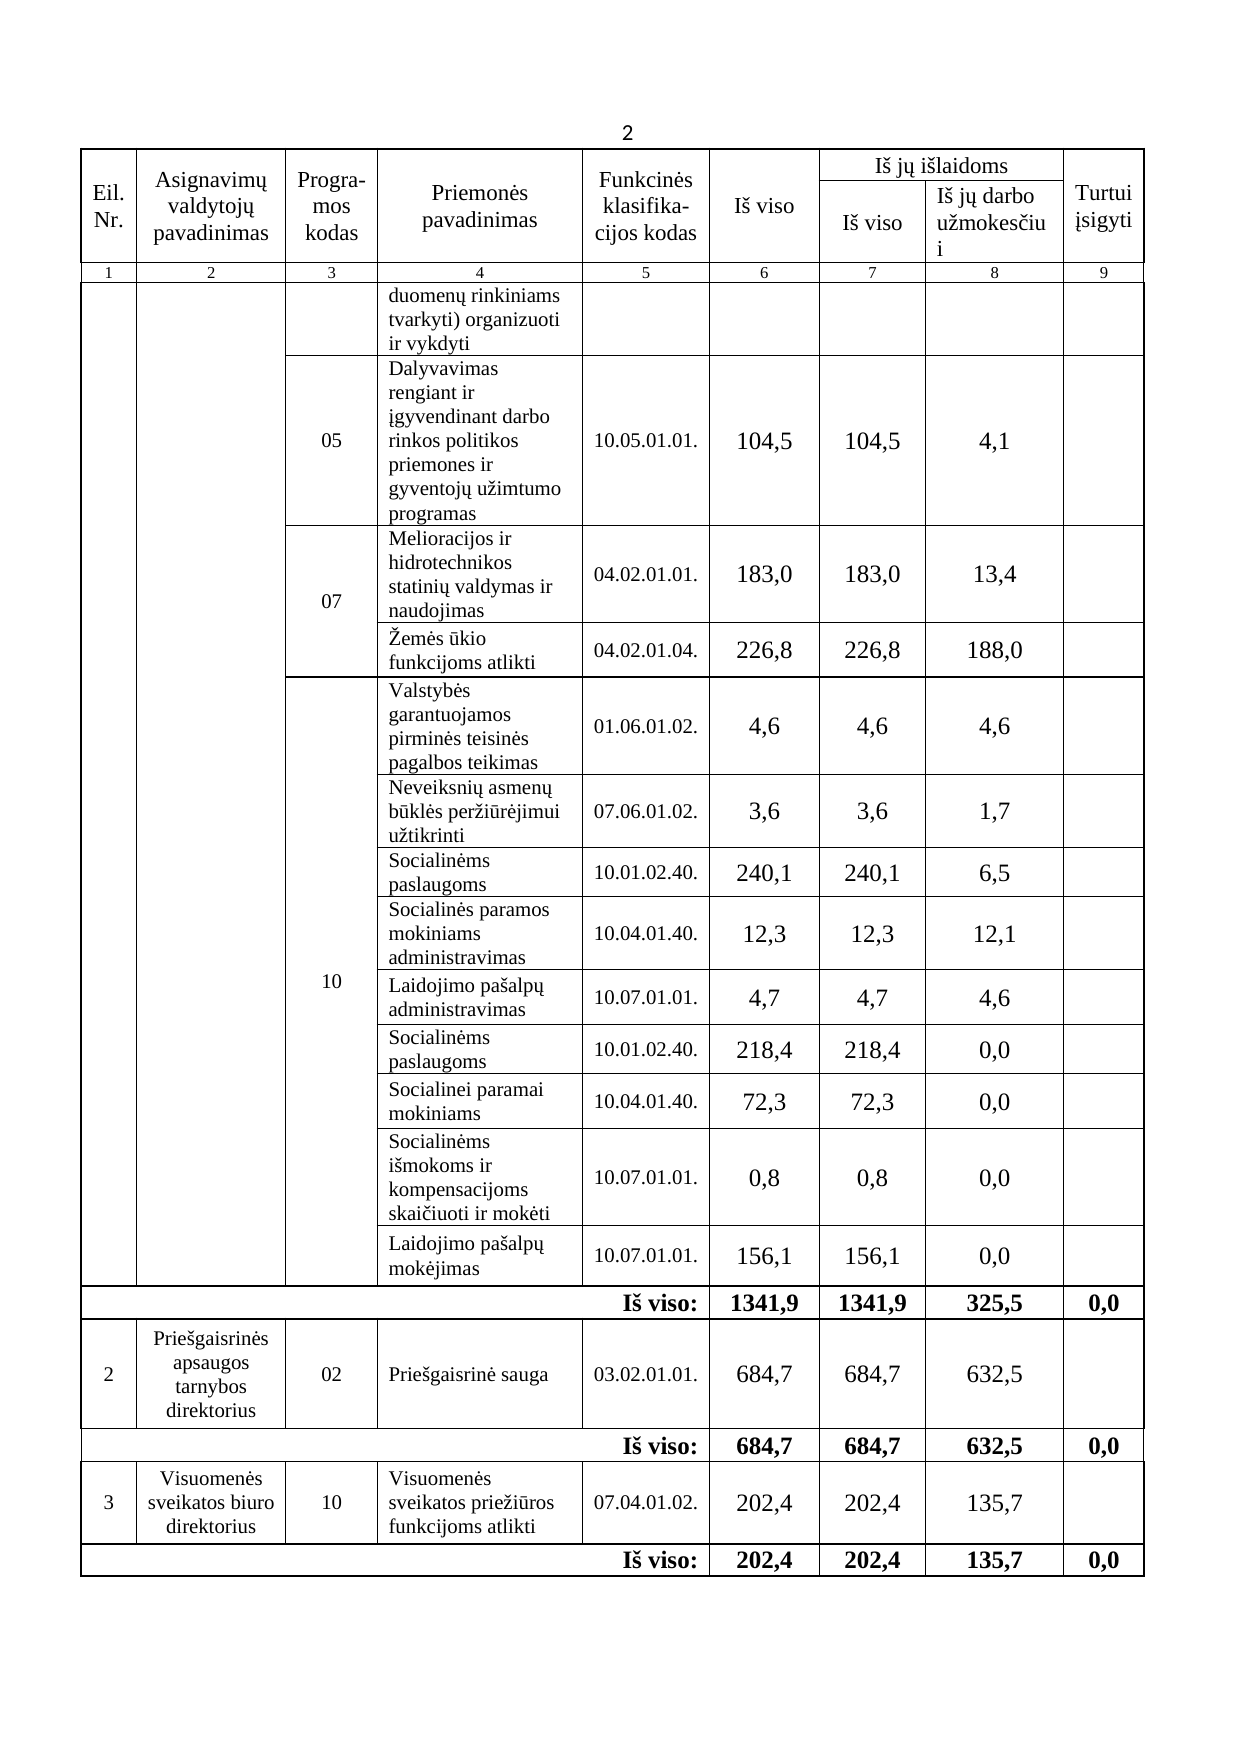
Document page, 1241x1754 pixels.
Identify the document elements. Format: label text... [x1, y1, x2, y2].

table_cell 03.02.01.01. [583, 1320, 709, 1428]
table_cell 72,3 [710, 1074, 819, 1128]
table_cell 226,8 [710, 623, 819, 676]
table_cell 3,6 [710, 775, 819, 847]
table_cell 6,5 [926, 848, 1063, 896]
table_cell [1064, 848, 1143, 896]
table_cell 07 [286, 526, 377, 676]
table_cell 8 [926, 263, 1063, 282]
table_cell 202,4 [820, 1545, 925, 1575]
table_cell 684,7 [710, 1320, 819, 1428]
table_cell 07.04.01.02. [583, 1462, 709, 1542]
table_cell 10 [286, 678, 377, 1284]
table_header Iš viso [710, 150, 819, 262]
table_cell 07.06.01.02. [583, 775, 709, 847]
table_cell 4,7 [710, 970, 819, 1024]
table_cell 10.04.01.40. [583, 897, 709, 969]
table_cell 684,7 [820, 1320, 925, 1428]
table_cell [1064, 970, 1143, 1024]
table_cell [1064, 1226, 1143, 1284]
table_cell 240,1 [710, 848, 819, 896]
table_cell 02 [286, 1320, 377, 1428]
table_cell 202,4 [710, 1462, 819, 1542]
table_cell 632,5 [926, 1429, 1063, 1461]
table_cell Laidojimo pašalpų mokėjimas [378, 1226, 582, 1284]
table_cell [1064, 1462, 1143, 1542]
table_cell 135,7 [926, 1545, 1063, 1575]
table_header Priemonės pavadinimas [378, 150, 582, 262]
table_cell Iš viso: [82, 1545, 709, 1575]
table_cell [1064, 678, 1143, 774]
table_cell 1341,9 [710, 1287, 819, 1317]
table_cell 4 [378, 263, 582, 282]
table_cell 10.05.01.01. [583, 356, 709, 524]
table_cell 04.02.01.04. [583, 623, 709, 676]
table_cell [583, 283, 709, 355]
table_header Funkcinės klasifika-cijos kodas [583, 150, 709, 262]
table_cell 2 [82, 1320, 136, 1428]
table_cell 2 [137, 263, 285, 282]
table_cell Melioracijos ir hidrotechnikos statinių valdymas ir naudojimas [378, 526, 582, 622]
table_cell 4,6 [926, 970, 1063, 1024]
table_cell 12,3 [820, 897, 925, 969]
table_cell duomenų rinkiniams tvarkyti) organizuoti ir vykdyti [378, 283, 582, 355]
table_header Eil. Nr. [82, 150, 136, 262]
table_header Iš jų išlaidoms [820, 150, 1063, 180]
table_cell Socialinei paramai mokiniams [378, 1074, 582, 1128]
table_header Asignavimų valdytojų pavadinimas [137, 150, 285, 262]
table_cell Socialinės paramos mokiniams administravimas [378, 897, 582, 969]
table_cell [1064, 775, 1143, 847]
table_cell Priešgaisrinė sauga [378, 1320, 582, 1428]
table_cell 226,8 [820, 623, 925, 676]
table_cell Iš jų darbo užmokesčiui [926, 181, 1063, 262]
table_cell Socialinėms išmokoms ir kompensacijoms skaičiuoti ir mokėti [378, 1129, 582, 1225]
table_cell 0,0 [926, 1226, 1063, 1284]
table_cell 684,7 [710, 1429, 819, 1461]
table_cell 1,7 [926, 775, 1063, 847]
table_cell [1064, 1025, 1143, 1073]
table_cell [1064, 1129, 1143, 1225]
table_cell 1 [82, 263, 136, 282]
table_cell 6 [710, 263, 819, 282]
table_cell 188,0 [926, 623, 1063, 676]
table_cell [137, 283, 285, 1284]
table_cell 0,8 [710, 1129, 819, 1225]
table_header Turtui įsigyti [1064, 150, 1143, 262]
table_cell [1064, 897, 1143, 969]
table_cell 4,7 [820, 970, 925, 1024]
table_cell [926, 283, 1063, 355]
table_cell 183,0 [710, 526, 819, 622]
table_cell 156,1 [710, 1226, 819, 1284]
table_cell 218,4 [820, 1025, 925, 1073]
table_cell 325,5 [926, 1287, 1063, 1317]
table_cell 01.06.01.02. [583, 678, 709, 774]
table_cell 0,0 [1064, 1287, 1143, 1317]
table_cell 12,1 [926, 897, 1063, 969]
table_cell Visuomenės sveikatos priežiūros funkcijoms atlikti [378, 1462, 582, 1542]
table_cell 0,0 [926, 1074, 1063, 1128]
table_cell [710, 283, 819, 355]
table_cell 10 [286, 1462, 377, 1542]
table_cell Visuomenės sveikatos biuro direktorius [137, 1462, 285, 1542]
table_cell [820, 283, 925, 355]
table_cell Laidojimo pašalpų administravimas [378, 970, 582, 1024]
table_cell Priešgaisrinės apsaugos tarnybos direktorius [137, 1320, 285, 1428]
table_cell 0,0 [1064, 1545, 1143, 1575]
table_cell [1064, 1074, 1143, 1128]
table_cell 3 [82, 1462, 136, 1542]
table_cell 104,5 [710, 356, 819, 524]
table_cell Žemės ūkio funkcijoms atlikti [378, 623, 582, 676]
table_cell 3,6 [820, 775, 925, 847]
table_header Progra-mos kodas [286, 150, 377, 262]
table_cell 4,6 [820, 678, 925, 774]
table_cell 72,3 [820, 1074, 925, 1128]
table_cell 0,0 [926, 1129, 1063, 1225]
table_cell Iš viso: [82, 1429, 709, 1461]
table_cell 183,0 [820, 526, 925, 622]
table_cell 13,4 [926, 526, 1063, 622]
table_cell Socialinėms paslaugoms [378, 1025, 582, 1073]
table_cell 684,7 [820, 1429, 925, 1461]
table_cell [82, 283, 136, 1284]
table_cell 0,0 [1064, 1429, 1143, 1461]
table_cell 156,1 [820, 1226, 925, 1284]
table_cell [1064, 356, 1143, 524]
table_cell Iš viso [820, 181, 925, 262]
table_cell 3 [286, 263, 377, 282]
table_cell 12,3 [710, 897, 819, 969]
table_cell 10.01.02.40. [583, 848, 709, 896]
table_cell Neveiksnių asmenų būklės peržiūrėjimui užtikrinti [378, 775, 582, 847]
table_cell 4,1 [926, 356, 1063, 524]
table_cell 10.04.01.40. [583, 1074, 709, 1128]
table_cell 10.07.01.01. [583, 1226, 709, 1284]
table_cell Valstybės garantuojamos pirminės teisinės pagalbos teikimas [378, 678, 582, 774]
table_cell [1064, 526, 1143, 622]
table_cell Iš viso: [82, 1287, 709, 1317]
table_cell 0,8 [820, 1129, 925, 1225]
table_cell 10.01.02.40. [583, 1025, 709, 1073]
table_cell 1341,9 [820, 1287, 925, 1317]
table_cell 9 [1064, 263, 1143, 282]
table_cell 7 [820, 263, 925, 282]
table_cell Socialinėms paslaugoms [378, 848, 582, 896]
table_cell 218,4 [710, 1025, 819, 1073]
table_cell 135,7 [926, 1462, 1063, 1542]
table_cell 0,0 [926, 1025, 1063, 1073]
table_cell 10.07.01.01. [583, 970, 709, 1024]
table_cell 202,4 [820, 1462, 925, 1542]
table_cell 04.02.01.01. [583, 526, 709, 622]
table_cell 10.07.01.01. [583, 1129, 709, 1225]
table_cell 4,6 [710, 678, 819, 774]
table_cell 240,1 [820, 848, 925, 896]
table_cell 05 [286, 356, 377, 524]
table_cell 104,5 [820, 356, 925, 524]
table_cell 202,4 [710, 1545, 819, 1575]
table_cell [1064, 283, 1143, 355]
table_cell [1064, 1320, 1143, 1428]
table_cell [286, 283, 377, 355]
table_cell 5 [583, 263, 709, 282]
table_cell Dalyvavimas rengiant ir įgyvendinant darbo rinkos politikos priemones ir gyventojų užimtumo programas [378, 356, 582, 524]
table_cell [1064, 623, 1143, 676]
table_cell 632,5 [926, 1320, 1063, 1428]
table_cell 4,6 [926, 678, 1063, 774]
